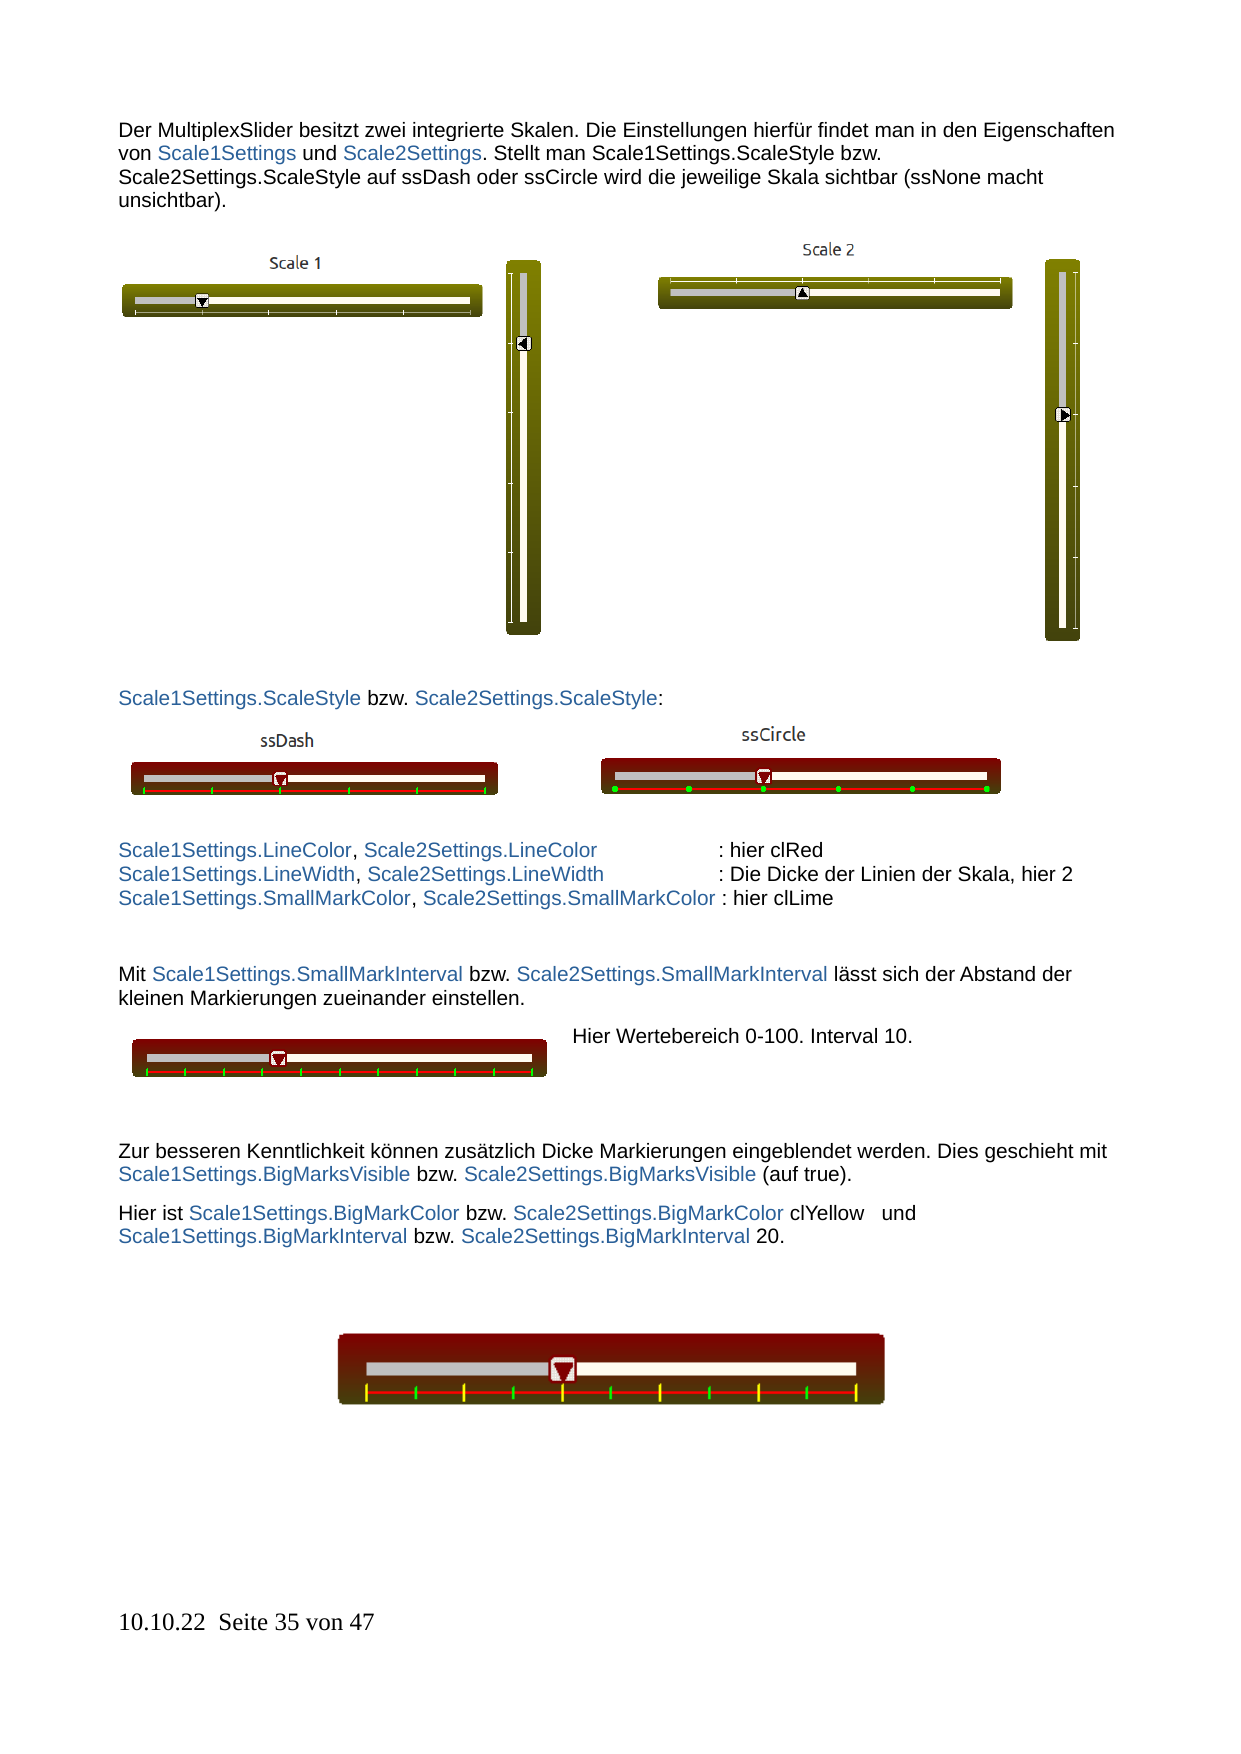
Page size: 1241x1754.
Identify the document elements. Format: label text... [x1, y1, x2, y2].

text Scale1Settings.ScaleStyle bzw. Scale2Settings.ScaleStyle: [118, 686, 1122, 710]
text Hier ist Scale1Settings.BigMarkColor bzw. Scale2Settings.BigMarkColor clYellow und Scale1Settings.BigMarkInterval bzw. Scale2Settings.BigMarkInterval 20. [118, 1201, 1122, 1248]
text Hier Wertebereich 0-100. Interval 10. [561, 1024, 1122, 1048]
picture [591, 713, 1009, 809]
picture [1037, 251, 1088, 651]
picture [649, 233, 1023, 322]
text Der MultiplexSlider besitzt zwei integrierte Skalen. Die Einstellungen hierfür findet man in den Eigenschaften von Scale1Settings und Scale2Settings. Stellt man Scale1Settings.ScaleStyle bzw. Scale2Settings.ScaleStyle auf ssDash oder ssCircle wird die jeweilige Skala sichtbar (ssNone macht unsichtbar). [118, 118, 1122, 213]
picture [329, 1315, 903, 1419]
text Mit Scale1Settings.SmallMarkInterval bzw. Scale2Settings.SmallMarkInterval lässt sich der Abstand der kleinen Markierungen zueinander einstellen. [118, 963, 1122, 1010]
picture [116, 1024, 561, 1088]
text Zur besseren Kenntlichkeit können zusätzlich Dicke Markierungen eingeblendet werden. Dies geschieht mit Scale1Settings.BigMarksVisible bzw. Scale2Settings.BigMarksVisible (auf true). [118, 1139, 1122, 1187]
picture [113, 248, 553, 648]
text Scale1Settings.LineColor, Scale2Settings.LineColor : hier clRed Scale1Settings.LineWidth, Scale2Settings.LineWidth : Die Dicke der Linien der Skala, hier 2 Scale1Settings.SmallMarkColor, Scale2Settings.SmallMarkColor : hier clLime [118, 839, 1122, 910]
picture [120, 724, 507, 809]
